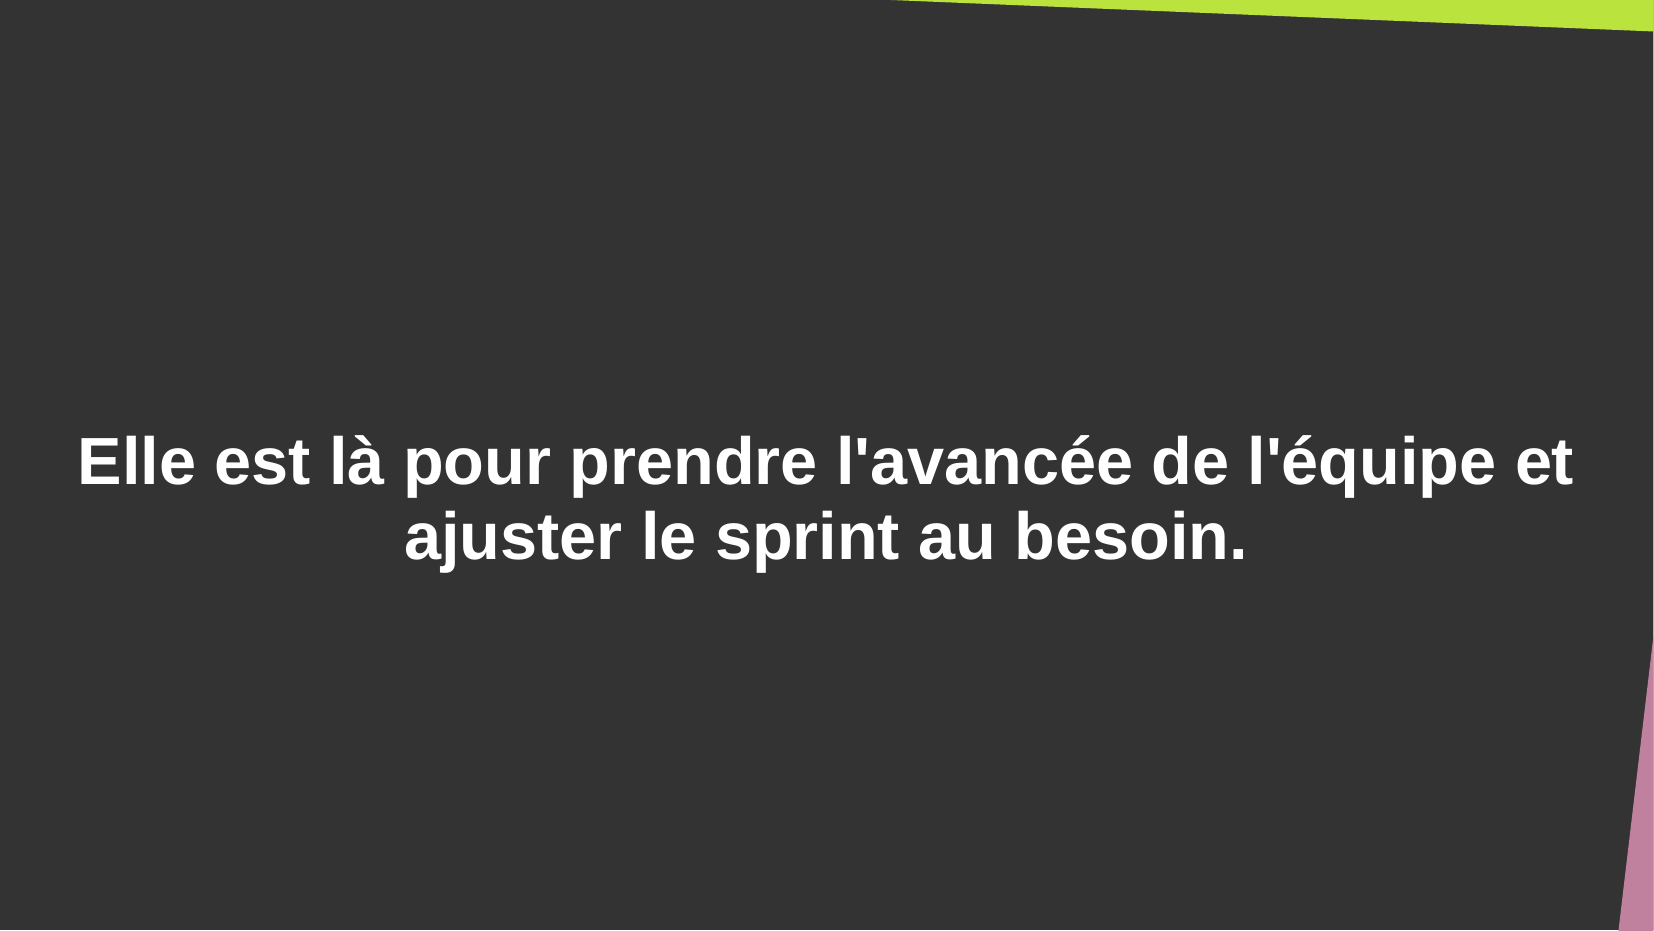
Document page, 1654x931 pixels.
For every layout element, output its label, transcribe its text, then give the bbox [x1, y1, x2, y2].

text_box [1618, 631, 1654, 931]
text_box [890, 0, 1654, 32]
title Elle est là pour prendre l'avancée de l'équipe et ajuster le sprint au besoin. [31, 424, 1622, 574]
